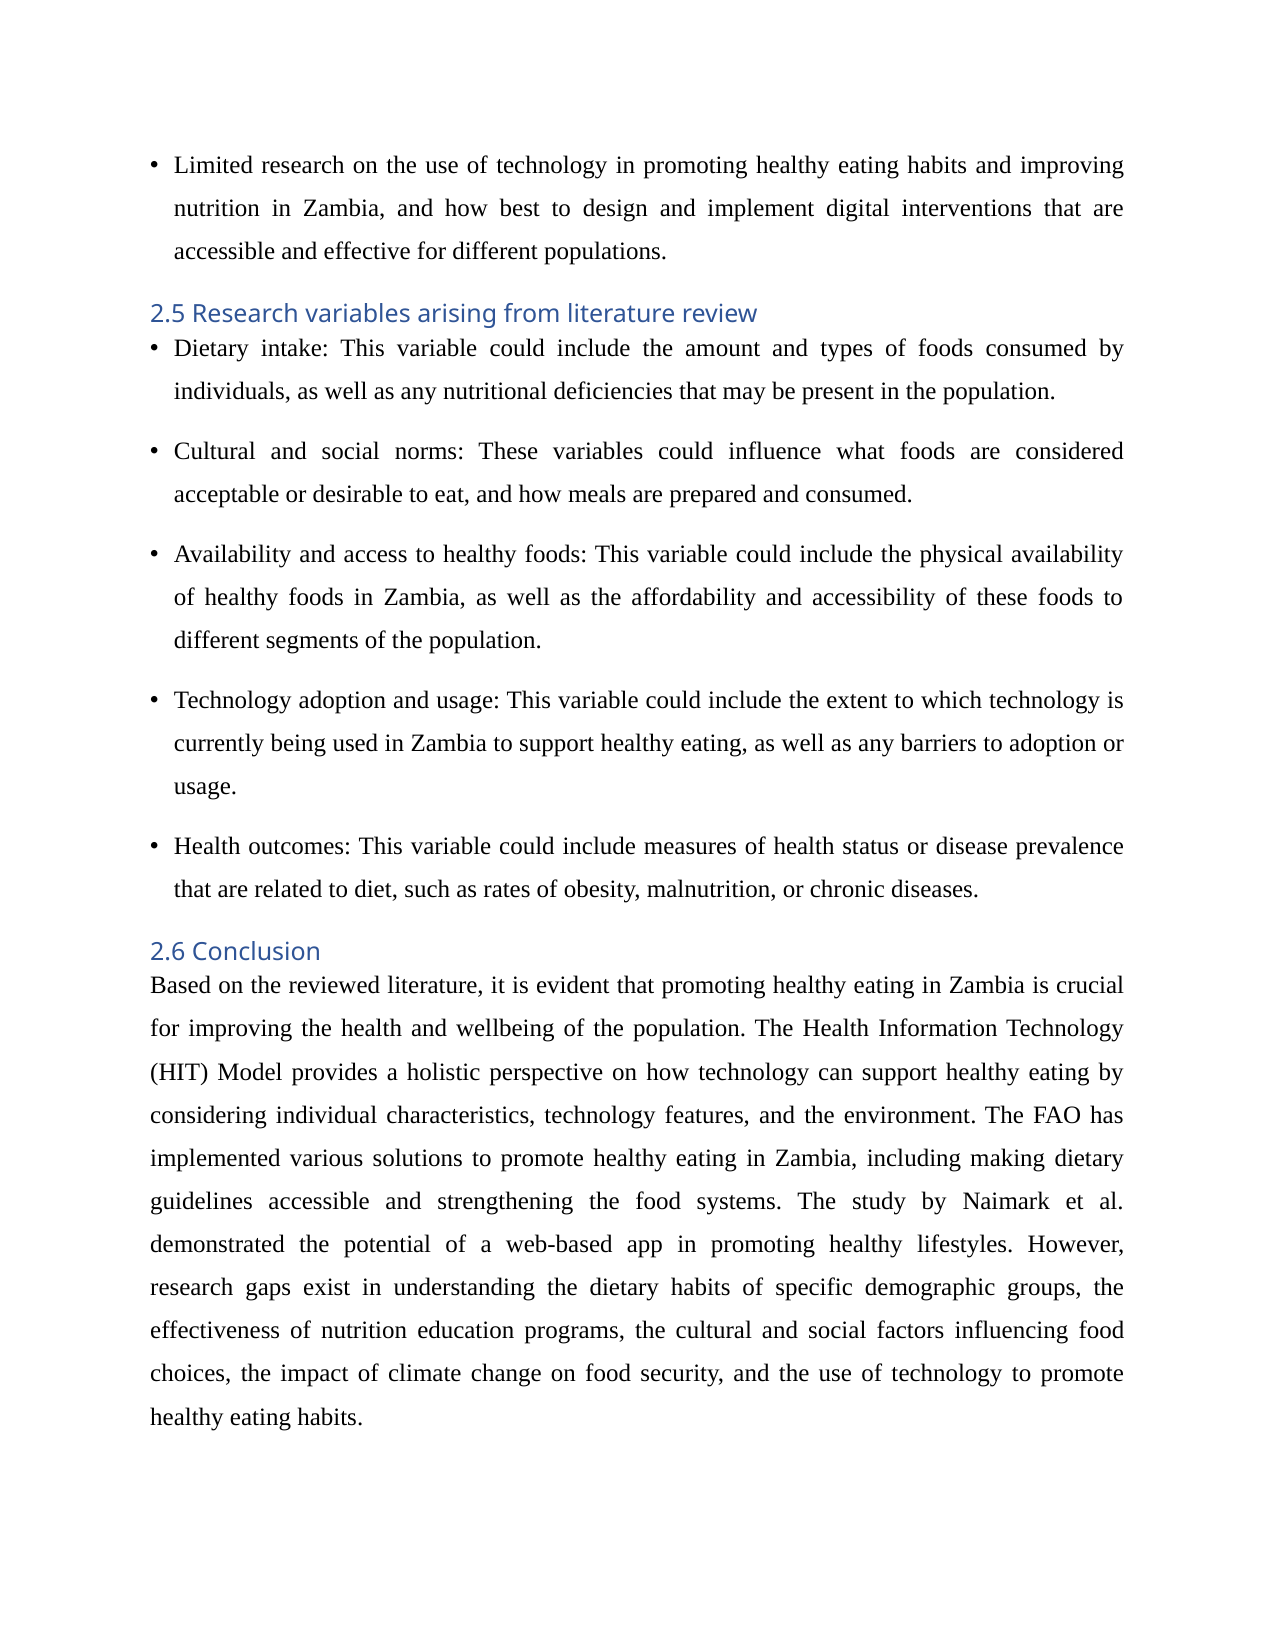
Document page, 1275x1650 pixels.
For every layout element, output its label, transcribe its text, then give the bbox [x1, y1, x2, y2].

subtitle 2.5 Research variables arising from literature review [150, 296, 1125, 330]
list Limited research on the use of technology in promoting healthy eating habits and improving nutrition in Zambia, and how best to design and implement digital interventions that are accessible and effective for different populations. [150, 150, 1125, 265]
list Dietary intake: This variable could include the amount and types of foods consumed by individuals, as well as any nutritional deficiencies that may be present in the population. [150, 333, 1125, 405]
text Based on the reviewed literature, it is evident that promoting healthy eating in Zambia is crucial for improving the health and wellbeing of the population. The Health Information Technology (HIT) Model provides a holistic perspective on how technology can support healthy eating by considering individual characteristics, technology features, and the environment. The FAO has implemented various solutions to promote healthy eating in Zambia, including making dietary guidelines accessible and strengthening the food systems. The study by Naimark et al. demonstrated the potential of a web-based app in promoting healthy lifestyles. However, research gaps exist in understanding the dietary habits of specific demographic groups, the effectiveness of nutrition education programs, the cultural and social factors influencing food choices, the impact of climate change on food security, and the use of technology to promote healthy eating habits. [150, 970, 1125, 1430]
list Technology adoption and usage: This variable could include the extent to which technology is currently being used in Zambia to support healthy eating, as well as any barriers to adoption or usage. [150, 685, 1125, 800]
list Availability and access to healthy foods: This variable could include the physical availability of healthy foods in Zambia, as well as the affordability and accessibility of these foods to different segments of the population. [150, 539, 1125, 654]
subtitle 2.6 Conclusion [150, 934, 1125, 968]
list Cultural and social norms: These variables could influence what foods are considered acceptable or desirable to eat, and how meals are prepared and consumed. [150, 436, 1125, 508]
list Health outcomes: This variable could include measures of health status or disease prevalence that are related to diet, such as rates of obesity, malnutrition, or chronic diseases. [150, 831, 1125, 903]
